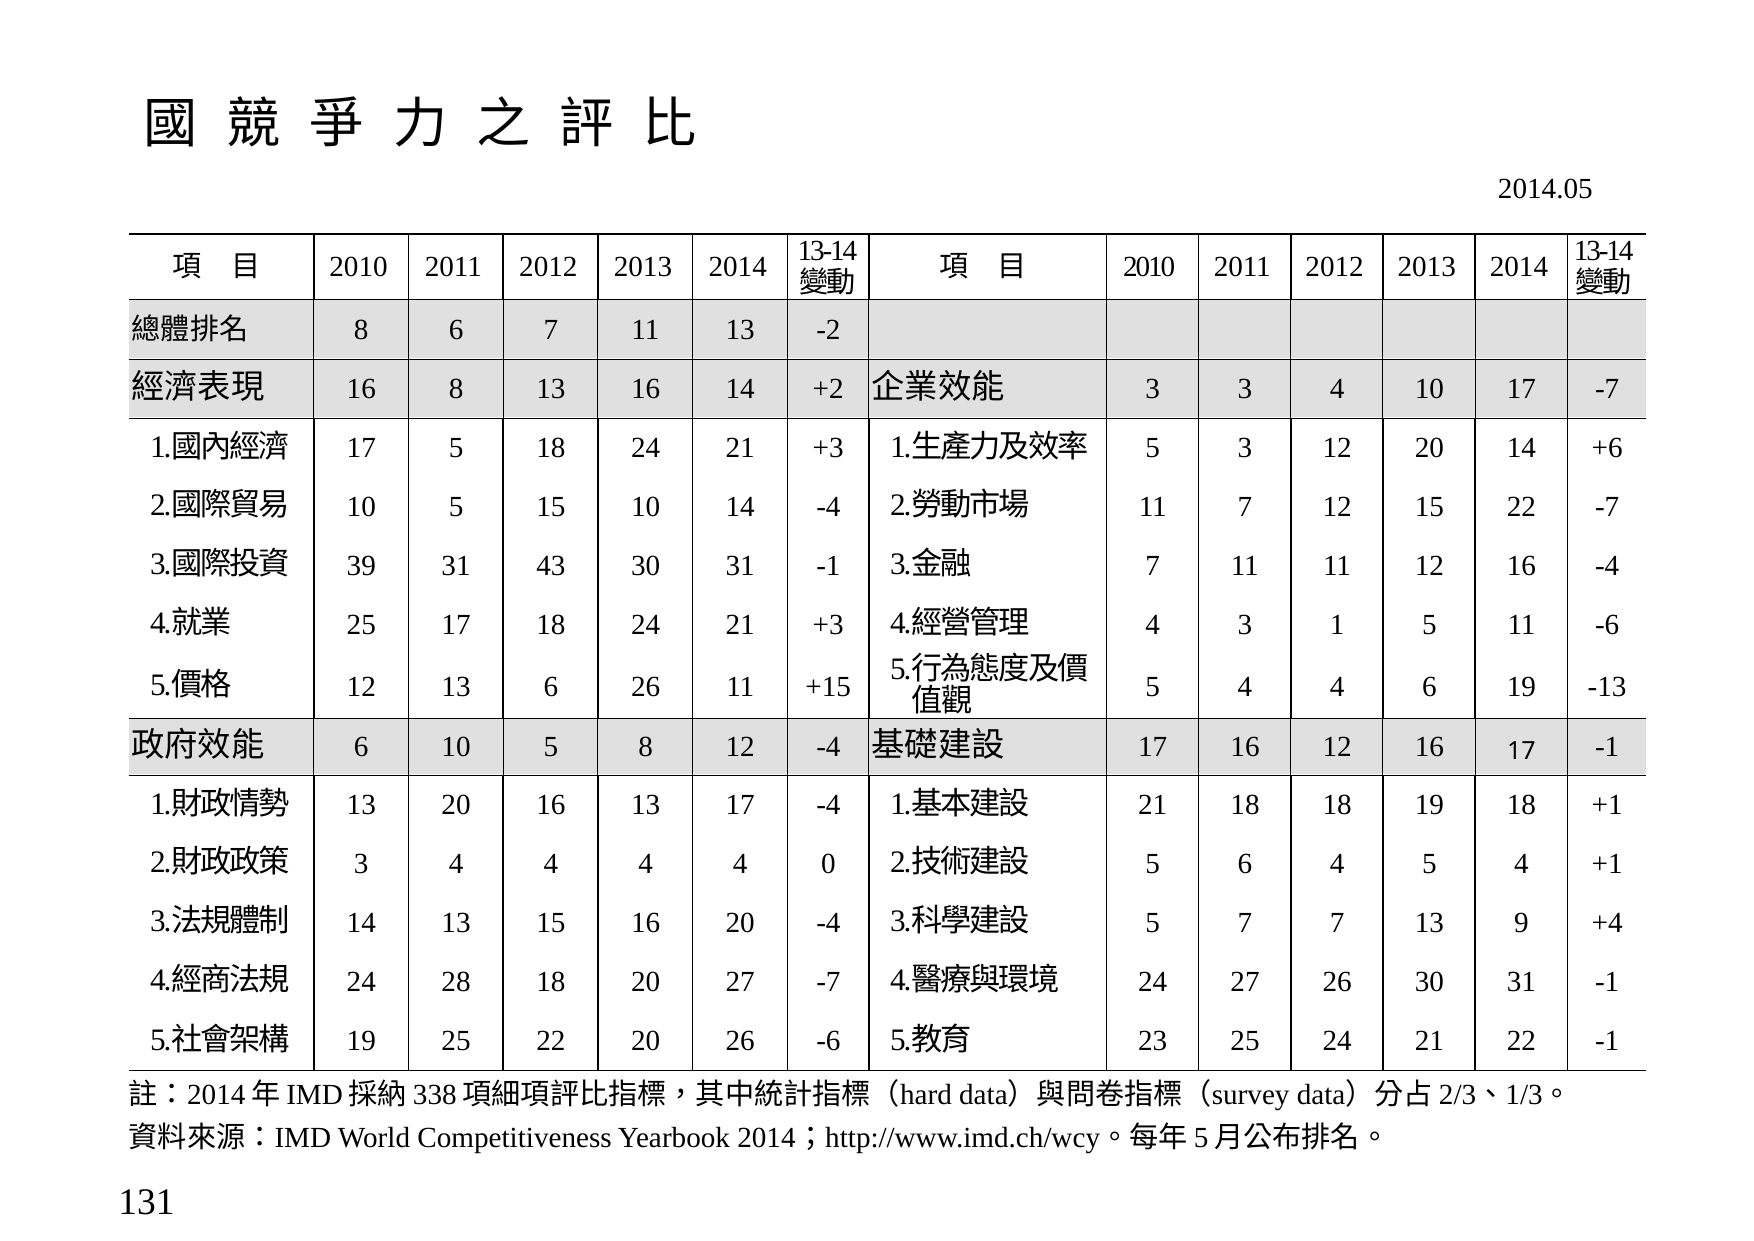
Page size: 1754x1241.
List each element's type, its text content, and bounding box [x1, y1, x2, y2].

table_cell 11 [1199, 536, 1290, 595]
table_cell 7 [1199, 477, 1290, 536]
table_cell 4 [409, 834, 502, 893]
table_cell 4.經商法規 [129, 952, 313, 1011]
table_cell 5 [409, 419, 502, 477]
text 國競爭力之評比 [128, 46, 1628, 171]
table_cell 4 [504, 834, 597, 893]
table_cell [1107, 300, 1198, 358]
table_cell 3.法規體制 [129, 893, 313, 952]
table_cell 0 [788, 834, 868, 893]
table_cell 13 [693, 300, 787, 358]
table_cell 18 [504, 595, 597, 654]
table_cell 4.經營管理 [870, 595, 1106, 654]
table_cell 5 [1384, 834, 1474, 893]
table_cell +4 [1568, 893, 1646, 952]
table_cell 5 [1384, 595, 1474, 654]
table_cell -4 [788, 893, 868, 952]
table_cell 21 [1384, 1011, 1474, 1070]
table_header 2012 [1292, 235, 1382, 299]
table_cell 16 [504, 776, 597, 833]
table_cell 24 [1292, 1011, 1382, 1070]
table_cell -7 [788, 952, 868, 1011]
table_cell 19 [1384, 776, 1474, 833]
table_cell 12 [1384, 536, 1474, 595]
table_cell +15 [788, 654, 868, 718]
table_cell 31 [409, 536, 502, 595]
table_cell 9 [1476, 893, 1567, 952]
table_cell 總體排名 [129, 300, 313, 358]
table_cell 4 [1476, 834, 1567, 893]
table_cell 1.國內經濟 [129, 419, 313, 477]
table_cell +2 [788, 360, 868, 417]
table_cell 13 [409, 654, 502, 718]
table_header 13-14 變動 [788, 235, 868, 299]
table_cell 13 [315, 776, 408, 833]
table_header 2011 [409, 235, 502, 299]
table_cell 11 [1292, 536, 1382, 595]
table_cell 經濟表現 [129, 360, 313, 417]
table_cell -4 [788, 719, 868, 774]
table_header 2012 [504, 235, 597, 299]
table_cell -6 [1568, 595, 1646, 654]
table_cell +3 [788, 595, 868, 654]
table_cell 6 [314, 719, 408, 774]
table_cell 22 [1476, 1011, 1567, 1070]
table_cell 30 [1384, 952, 1474, 1011]
table_header 項 目 [129, 235, 313, 299]
table_cell 25 [409, 1011, 502, 1070]
table_cell 1.生產力及效率 [870, 419, 1106, 477]
table_cell 23 [1107, 1011, 1198, 1070]
table_cell 20 [409, 776, 502, 833]
table_cell [869, 300, 1106, 358]
table_cell 14 [315, 893, 408, 952]
table_cell 3.金融 [870, 536, 1106, 595]
table_cell 17 [1476, 719, 1567, 774]
table_cell 5 [1107, 419, 1198, 477]
table_cell 26 [693, 1011, 787, 1070]
table_header 13-14 變動 [1568, 235, 1646, 299]
table_cell 8 [314, 300, 408, 358]
table_cell 17 [315, 419, 408, 477]
table_cell 39 [315, 536, 408, 595]
table_cell 24 [315, 952, 408, 1011]
table_cell 3 [1199, 595, 1290, 654]
table_cell 4 [693, 834, 787, 893]
table_cell 3.科學建設 [870, 893, 1106, 952]
table_cell 21 [693, 595, 787, 654]
table_header 2010 [1107, 235, 1198, 299]
table_header 2014 [693, 235, 787, 299]
table_cell 13 [504, 360, 597, 417]
table_cell -1 [1568, 1011, 1646, 1070]
table_cell 16 [599, 893, 692, 952]
table_cell 4.就業 [129, 595, 313, 654]
table_cell +6 [1568, 419, 1646, 477]
table_cell 18 [1476, 776, 1567, 833]
table_cell 26 [1292, 952, 1382, 1011]
table_cell 13 [409, 893, 502, 952]
table_cell 16 [314, 360, 408, 417]
table_header 2013 [1384, 235, 1474, 299]
table_cell [1476, 300, 1567, 358]
table_cell 11 [693, 654, 787, 718]
table_cell 16 [1199, 719, 1290, 774]
text 2014.05 [128, 171, 1592, 204]
text 資料來源：IMD World Competitiveness Yearbook 2014；http://www.imd.ch/wcy。每年5月公布排名。 [128, 1113, 1628, 1155]
table_cell 5 [504, 719, 597, 774]
text 註：2014年IMD採納338項細項評比指標，其中統計指標（hard data）與問卷指標（survey data）分占2/3、1/3。 [128, 1071, 1628, 1113]
table_cell 1 [1292, 595, 1382, 654]
table_cell 20 [599, 952, 692, 1011]
table_cell 5.行為態度及價值觀 [870, 654, 1106, 718]
table_cell 5 [1107, 654, 1198, 718]
table_cell 11 [1476, 595, 1567, 654]
table_cell [1383, 300, 1475, 358]
table_cell 25 [1199, 1011, 1290, 1070]
table_cell 10 [409, 719, 503, 774]
table_cell -1 [788, 536, 868, 595]
table_cell -4 [1568, 536, 1646, 595]
table_cell 1.財政情勢 [129, 776, 313, 833]
table_cell 7 [1199, 893, 1290, 952]
table_cell 43 [504, 536, 597, 595]
table_cell 6 [1199, 834, 1290, 893]
table_cell 12 [1292, 419, 1382, 477]
table_cell -2 [788, 300, 868, 358]
table_cell 20 [693, 893, 787, 952]
table_cell 3 [1199, 419, 1290, 477]
table_cell 14 [693, 477, 787, 536]
table_cell 28 [409, 952, 502, 1011]
table_cell 12 [1291, 719, 1382, 774]
table_cell 24 [599, 419, 692, 477]
table_cell 13 [599, 776, 692, 833]
table_cell 17 [1107, 719, 1198, 774]
table_cell 12 [315, 654, 408, 718]
table_cell 17 [1476, 360, 1567, 417]
table_cell -7 [1568, 477, 1646, 536]
table_cell 14 [693, 360, 787, 417]
table_cell 4 [1199, 654, 1290, 718]
table_cell 6 [409, 300, 503, 358]
table_cell -13 [1568, 654, 1646, 718]
table_cell 4 [1107, 595, 1198, 654]
table_cell 4.醫療與環境 [870, 952, 1106, 1011]
table_cell -6 [788, 1011, 868, 1070]
table_cell 7 [504, 300, 597, 358]
table_cell 2.技術建設 [870, 834, 1106, 893]
table_cell 5.社會架構 [129, 1011, 313, 1070]
table_cell 8 [409, 360, 503, 417]
table_cell 6 [1384, 654, 1474, 718]
table_cell 11 [598, 300, 692, 358]
table_cell 18 [1292, 776, 1382, 833]
table_cell 16 [598, 360, 692, 417]
table_cell 15 [504, 893, 597, 952]
table_header 2010 [315, 235, 408, 299]
table_cell 26 [599, 654, 692, 718]
table_cell 4 [1291, 360, 1382, 417]
table_header 2014 [1476, 235, 1567, 299]
table_cell 31 [693, 536, 787, 595]
table_cell 6 [504, 654, 597, 718]
table_cell 3 [1199, 360, 1290, 417]
table_cell 5.教育 [870, 1011, 1106, 1070]
table_cell [1568, 300, 1646, 358]
table_cell 15 [504, 477, 597, 536]
table_cell 2.勞動市場 [870, 477, 1106, 536]
table_cell 11 [1107, 477, 1198, 536]
table_cell 27 [1199, 952, 1290, 1011]
table_cell 3 [1107, 360, 1198, 417]
table_cell 4 [1292, 654, 1382, 718]
table_header 2013 [599, 235, 692, 299]
table_cell 19 [1476, 654, 1567, 718]
table_cell 5 [409, 477, 502, 536]
table_cell 21 [693, 419, 787, 477]
table_cell [1199, 300, 1290, 358]
table_cell +3 [788, 419, 868, 477]
table_cell 2.財政政策 [129, 834, 313, 893]
table_cell 7 [1107, 536, 1198, 595]
table_cell 企業效能 [869, 360, 1106, 417]
table_cell 13 [1384, 893, 1474, 952]
table_cell 5 [1107, 834, 1198, 893]
table_cell 5.價格 [129, 654, 313, 718]
table_cell 24 [1107, 952, 1198, 1011]
table_cell +1 [1568, 834, 1646, 893]
table_cell 4 [599, 834, 692, 893]
table_cell 10 [315, 477, 408, 536]
table_cell 10 [1383, 360, 1475, 417]
table_cell 5 [1107, 893, 1198, 952]
table_cell 2.國際貿易 [129, 477, 313, 536]
table_header 2011 [1199, 235, 1290, 299]
table_cell +1 [1568, 776, 1646, 833]
table_cell 20 [599, 1011, 692, 1070]
table_cell -1 [1568, 952, 1646, 1011]
table_cell 19 [315, 1011, 408, 1070]
table_cell -1 [1568, 719, 1646, 774]
table_cell 27 [693, 952, 787, 1011]
table_cell -4 [788, 477, 868, 536]
table_cell 18 [504, 952, 597, 1011]
table_cell 1.基本建設 [870, 776, 1106, 833]
table_cell 17 [693, 776, 787, 833]
table_cell 3.國際投資 [129, 536, 313, 595]
table_cell 15 [1384, 477, 1474, 536]
table_cell 8 [598, 719, 692, 774]
table_cell 31 [1476, 952, 1567, 1011]
table_cell 7 [1292, 893, 1382, 952]
table_cell 18 [504, 419, 597, 477]
table_cell 24 [599, 595, 692, 654]
table_cell 16 [1383, 719, 1475, 774]
table_cell 基礎建設 [869, 719, 1106, 774]
table_cell 4 [1292, 834, 1382, 893]
table_cell 22 [1476, 477, 1567, 536]
table_cell 16 [1476, 536, 1567, 595]
table_cell 3 [315, 834, 408, 893]
table_header 項 目 [870, 235, 1106, 299]
table_cell 10 [599, 477, 692, 536]
table_cell 14 [1476, 419, 1567, 477]
table_cell 12 [1292, 477, 1382, 536]
table_cell 12 [693, 719, 787, 774]
table_cell 政府效能 [129, 719, 313, 774]
table_cell 22 [504, 1011, 597, 1070]
table_cell 25 [315, 595, 408, 654]
table_cell 30 [599, 536, 692, 595]
table_cell -7 [1568, 360, 1646, 417]
table_cell -4 [788, 776, 868, 833]
table_cell 17 [409, 595, 502, 654]
table_cell 18 [1199, 776, 1290, 833]
table_cell 20 [1384, 419, 1474, 477]
table_cell 21 [1107, 776, 1198, 833]
table_cell [1291, 300, 1382, 358]
